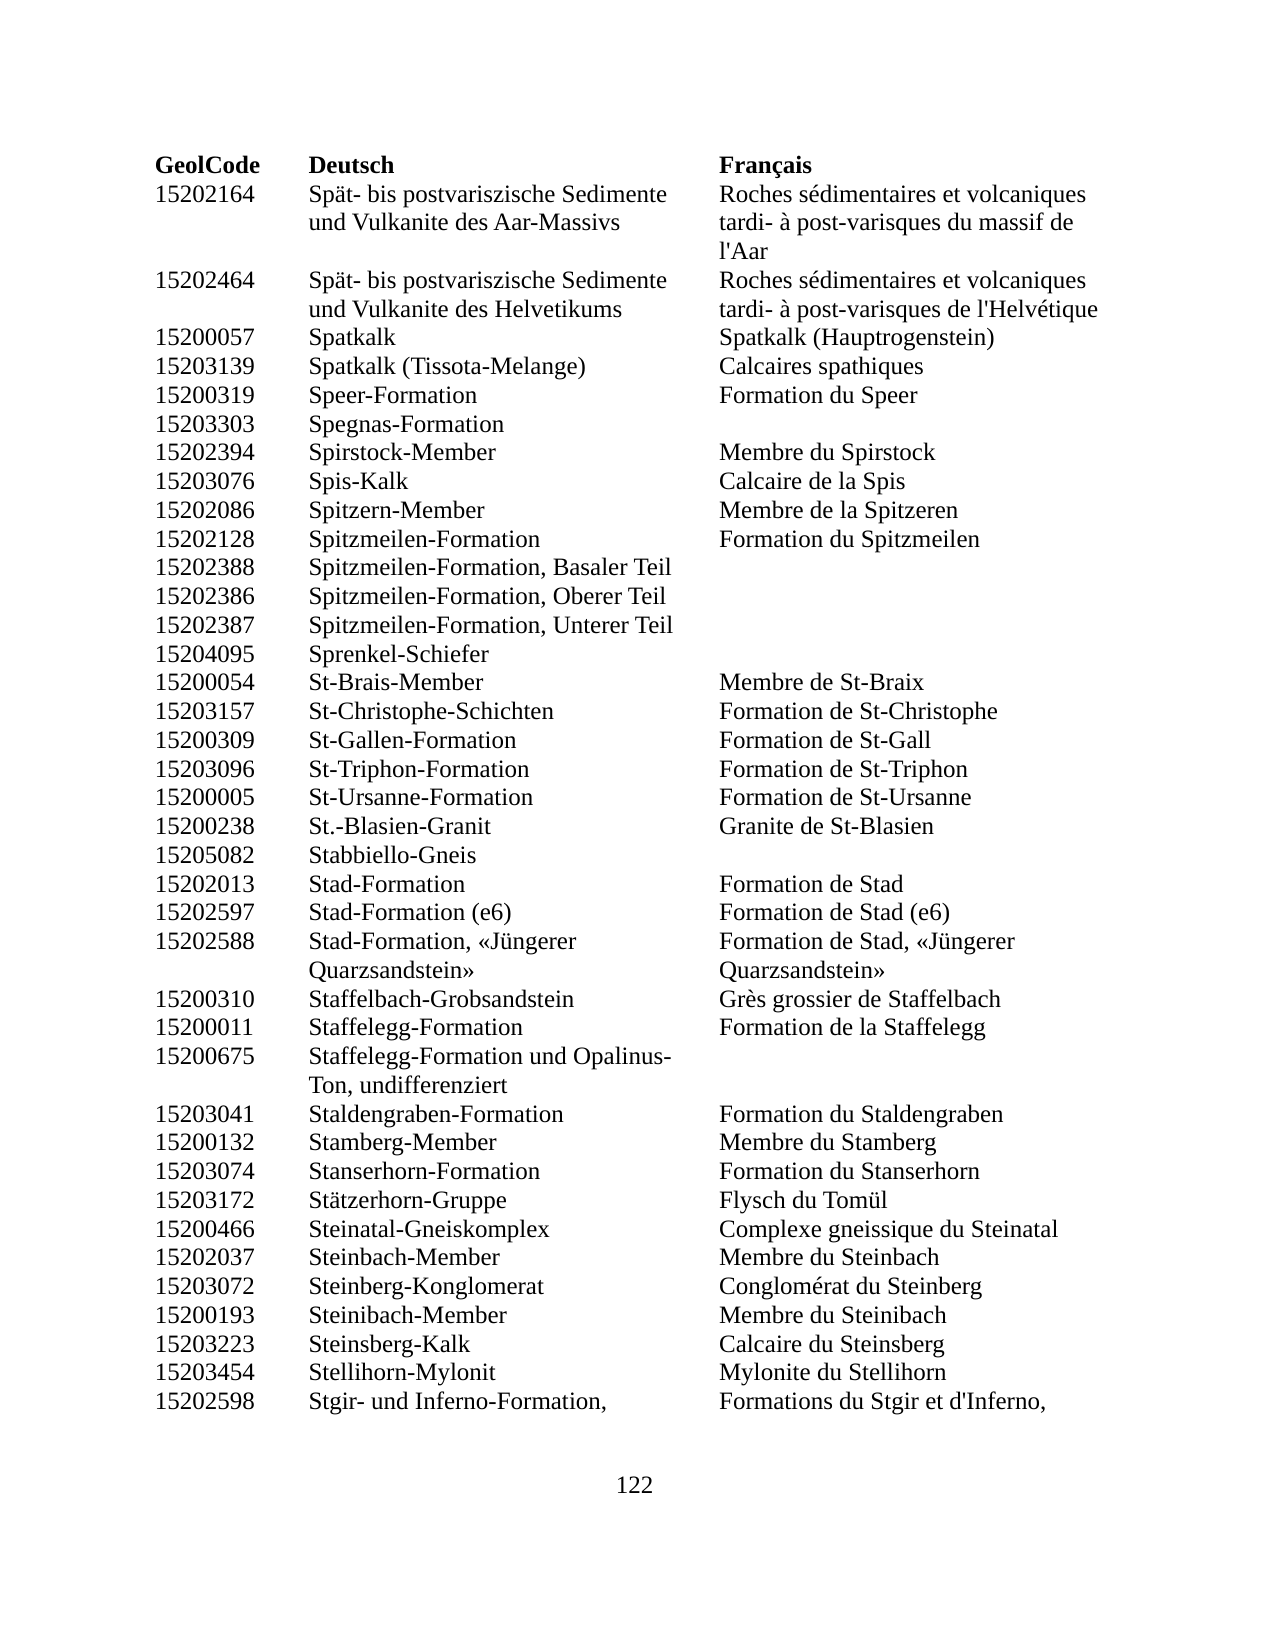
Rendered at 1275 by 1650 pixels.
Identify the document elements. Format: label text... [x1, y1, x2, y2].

table_cell [714, 581, 1125, 610]
table_cell 15202598 [150, 1386, 304, 1415]
table_cell Formation du Staldengraben [714, 1099, 1125, 1127]
table_cell 15202086 [150, 495, 304, 524]
table_cell 15200005 [150, 783, 304, 811]
table_cell Spatkalk (Tissota-Melange) [304, 351, 714, 380]
table_cell 15203223 [150, 1329, 304, 1357]
table_cell Formation de Stad (e6) [714, 898, 1125, 926]
table_cell [714, 840, 1125, 869]
table_cell 15202588 [150, 926, 304, 984]
table_cell Calcaire du Steinsberg [714, 1329, 1125, 1357]
table_cell Formation de la Staffelegg [714, 1013, 1125, 1041]
table_cell St.-Blasien-Granit [304, 811, 714, 840]
table_cell Stad-Formation [304, 869, 714, 897]
table_cell Steinsberg-Kalk [304, 1329, 714, 1357]
table_cell 15200193 [150, 1300, 304, 1329]
table_cell Formation du Stanserhorn [714, 1156, 1125, 1185]
table_cell Formation du Spitzmeilen [714, 524, 1125, 552]
table_cell 15200054 [150, 668, 304, 696]
table_cell St-Triphon-Formation [304, 754, 714, 782]
table_cell Spis-Kalk [304, 466, 714, 495]
table_cell [714, 610, 1125, 639]
table_cell Membre de la Spitzeren [714, 495, 1125, 524]
table_cell 15200675 [150, 1041, 304, 1099]
table_cell Staffelbach-Grobsandstein [304, 984, 714, 1012]
table_cell 15202597 [150, 898, 304, 926]
table_cell 15203096 [150, 754, 304, 782]
table_cell Granite de St-Blasien [714, 811, 1125, 840]
table_cell Formation de St-Ursanne [714, 783, 1125, 811]
table_cell Spatkalk (Hauptrogenstein) [714, 323, 1125, 351]
table_cell 15202164 [150, 179, 304, 265]
table_cell 15203303 [150, 409, 304, 437]
table_cell 15200057 [150, 323, 304, 351]
table_cell Mylonite du Stellihorn [714, 1358, 1125, 1386]
table_cell Steinberg-Konglomerat [304, 1271, 714, 1300]
table_cell Membre du Steinibach [714, 1300, 1125, 1329]
table_header GeolCode [150, 150, 304, 179]
table_cell Staffelegg-Formation [304, 1013, 714, 1041]
table_cell St-Brais-Member [304, 668, 714, 696]
table_cell Stad-Formation, «Jüngerer Quarzsandstein» [304, 926, 714, 984]
table_cell 15202388 [150, 553, 304, 581]
table_cell 15203157 [150, 696, 304, 725]
table_cell 15203172 [150, 1185, 304, 1214]
table_cell St-Ursanne-Formation [304, 783, 714, 811]
table_cell Stanserhorn-Formation [304, 1156, 714, 1185]
table_cell 15202464 [150, 265, 304, 322]
table_cell 15202394 [150, 438, 304, 466]
table_cell Spitzmeilen-Formation, Basaler Teil [304, 553, 714, 581]
table_cell Stätzerhorn-Gruppe [304, 1185, 714, 1214]
table_cell Complexe gneissique du Steinatal [714, 1214, 1125, 1242]
table_cell [714, 1041, 1125, 1099]
table_cell 15203454 [150, 1358, 304, 1386]
table_cell Calcaires spathiques [714, 351, 1125, 380]
table_cell [714, 553, 1125, 581]
table_cell 15200309 [150, 725, 304, 754]
table_cell 15200011 [150, 1013, 304, 1041]
table_cell Flysch du Tomül [714, 1185, 1125, 1214]
table_cell Membre du Spirstock [714, 438, 1125, 466]
table_header Français [714, 150, 1125, 179]
table_cell Spitzmeilen-Formation, Unterer Teil [304, 610, 714, 639]
table_cell 15200132 [150, 1128, 304, 1156]
table_cell Calcaire de la Spis [714, 466, 1125, 495]
table_cell 15202386 [150, 581, 304, 610]
table_cell 15203076 [150, 466, 304, 495]
table_cell Steinibach-Member [304, 1300, 714, 1329]
table_cell Stabbiello-Gneis [304, 840, 714, 869]
table_cell Spegnas-Formation [304, 409, 714, 437]
table_cell Formation de St-Triphon [714, 754, 1125, 782]
table_cell St-Christophe-Schichten [304, 696, 714, 725]
table_cell Spitzern-Member [304, 495, 714, 524]
table_cell Spirstock-Member [304, 438, 714, 466]
table_cell Formation de Stad [714, 869, 1125, 897]
table_cell Spät- bis postvariszische Sedimente und Vulkanite des Helvetikums [304, 265, 714, 322]
table_cell 15203072 [150, 1271, 304, 1300]
table_cell Roches sédimentaires et volcaniques tardi- à post-varisques du massif de l'Aar [714, 179, 1125, 265]
table_cell 15203139 [150, 351, 304, 380]
table_cell Stgir- und Inferno-Formation, [304, 1386, 714, 1415]
table_cell Membre du Steinbach [714, 1243, 1125, 1271]
table_cell Speer-Formation [304, 380, 714, 409]
table_cell 15200310 [150, 984, 304, 1012]
table_cell St-Gallen-Formation [304, 725, 714, 754]
table_cell Roches sédimentaires et volcaniques tardi- à post-varisques de l'Helvétique [714, 265, 1125, 322]
table_cell [714, 409, 1125, 437]
table_cell Staldengraben-Formation [304, 1099, 714, 1127]
table_cell 15200319 [150, 380, 304, 409]
table_cell [714, 639, 1125, 667]
table_cell Conglomérat du Steinberg [714, 1271, 1125, 1300]
table_cell Steinbach-Member [304, 1243, 714, 1271]
table_cell Sprenkel-Schiefer [304, 639, 714, 667]
table_cell Membre de St-Braix [714, 668, 1125, 696]
table_cell 15202013 [150, 869, 304, 897]
table_cell 15203041 [150, 1099, 304, 1127]
table_cell Stellihorn-Mylonit [304, 1358, 714, 1386]
table_cell 15205082 [150, 840, 304, 869]
table_cell Formation de St-Christophe [714, 696, 1125, 725]
table_cell Spatkalk [304, 323, 714, 351]
table_cell Spitzmeilen-Formation [304, 524, 714, 552]
table_cell Stad-Formation (e6) [304, 898, 714, 926]
table_header Deutsch [304, 150, 714, 179]
table_cell Formation de St-Gall [714, 725, 1125, 754]
table_cell 15204095 [150, 639, 304, 667]
table_cell 15200466 [150, 1214, 304, 1242]
table_cell Spitzmeilen-Formation, Oberer Teil [304, 581, 714, 610]
table_cell 15202037 [150, 1243, 304, 1271]
table_cell Formations du Stgir et d'Inferno, [714, 1386, 1125, 1415]
table_cell Steinatal-Gneiskomplex [304, 1214, 714, 1242]
table_cell 15200238 [150, 811, 304, 840]
table_cell Formation de Stad, «Jüngerer Quarzsandstein» [714, 926, 1125, 984]
table_cell Membre du Stamberg [714, 1128, 1125, 1156]
table_cell Spät- bis postvariszische Sedimente und Vulkanite des Aar-Massivs [304, 179, 714, 265]
table_cell Stamberg-Member [304, 1128, 714, 1156]
table_cell Grès grossier de Staffelbach [714, 984, 1125, 1012]
table_cell Staffelegg-Formation und Opalinus-Ton, undifferenziert [304, 1041, 714, 1099]
table_cell 15202128 [150, 524, 304, 552]
table_cell 15203074 [150, 1156, 304, 1185]
table_cell Formation du Speer [714, 380, 1125, 409]
table_cell 15202387 [150, 610, 304, 639]
